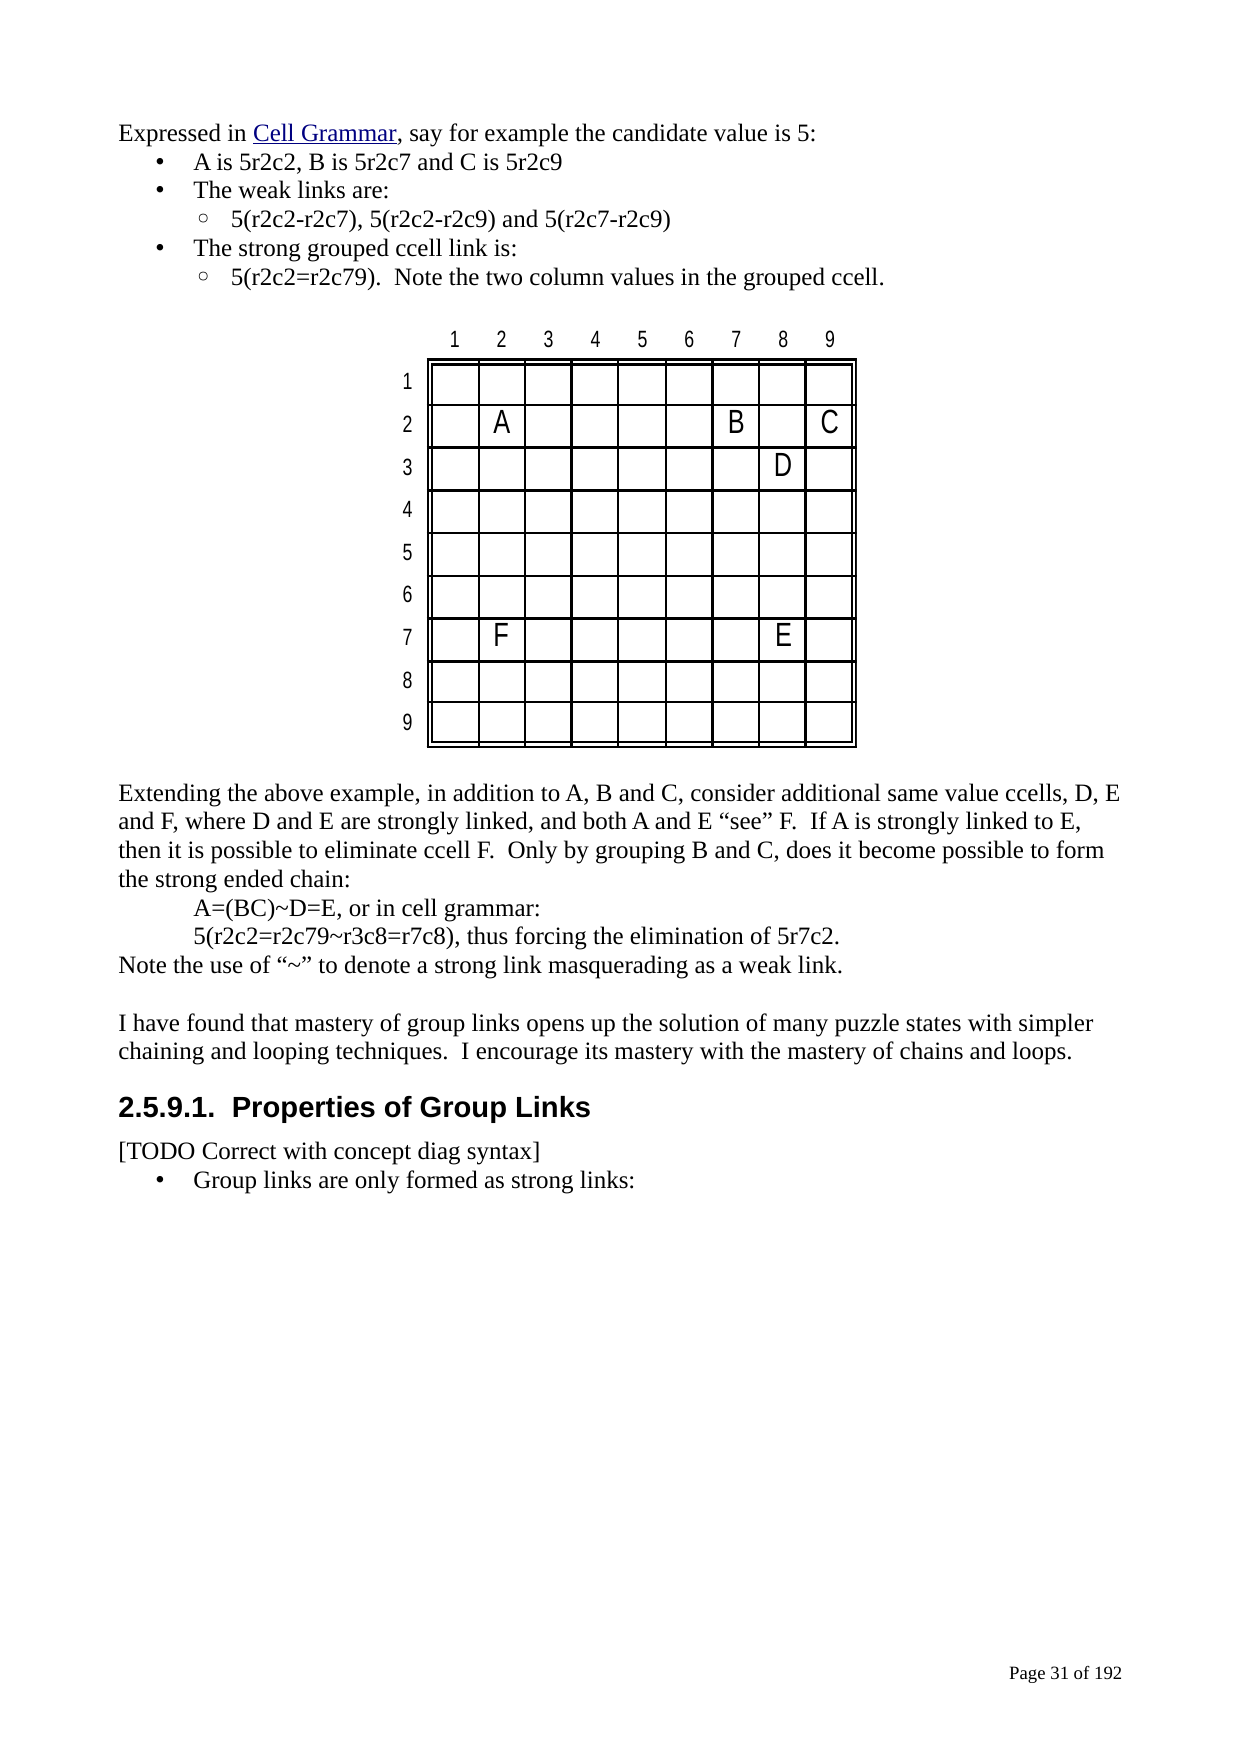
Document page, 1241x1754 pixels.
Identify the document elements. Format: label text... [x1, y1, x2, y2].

text 5(r2c2=r2c79~r3c8=r7c8), thus forcing the elimination of 5r7c2. [118, 921, 1122, 950]
list Group links are only formed as strong links: [156, 1165, 1122, 1194]
list 5(r2c2=r2c79). Note the two column values in the grouped ccell. [193, 262, 1122, 291]
text Extending the above example, in addition to A, B and C, consider additional same value ccells, D, E and F, where D and E are strongly linked, and both A and E “see” F. If A is strongly linked to E, then it is possible to eliminate ccell F. Only by grouping B and C, does it become possible to form the strong ended chain: [118, 778, 1122, 893]
text A=(BC)~D=E, or in cell grammar: [118, 893, 1122, 921]
list The strong grouped ccell link is: [156, 233, 1122, 262]
text Expressed in Cell Grammar, say for example the candidate value is 5: [118, 118, 1122, 147]
list The weak links are: [156, 176, 1122, 204]
list A is 5r2c2, B is 5r2c7 and C is 5r2c9 [156, 147, 1122, 176]
text I have found that mastery of group links opens up the solution of many puzzle states with simpler chaining and looping techniques. I encourage its mastery with the mastery of chains and loops. [118, 1008, 1122, 1065]
subtitle Properties of Group Links [118, 1090, 1122, 1124]
text [TODO Correct with concept diag syntax] [118, 1136, 1122, 1165]
text Note the use of “~” to denote a strong link masquerading as a weak link. [118, 950, 1122, 979]
list 5(r2c2-r2c7), 5(r2c2-r2c9) and 5(r2c7-r2c9) [193, 204, 1122, 233]
